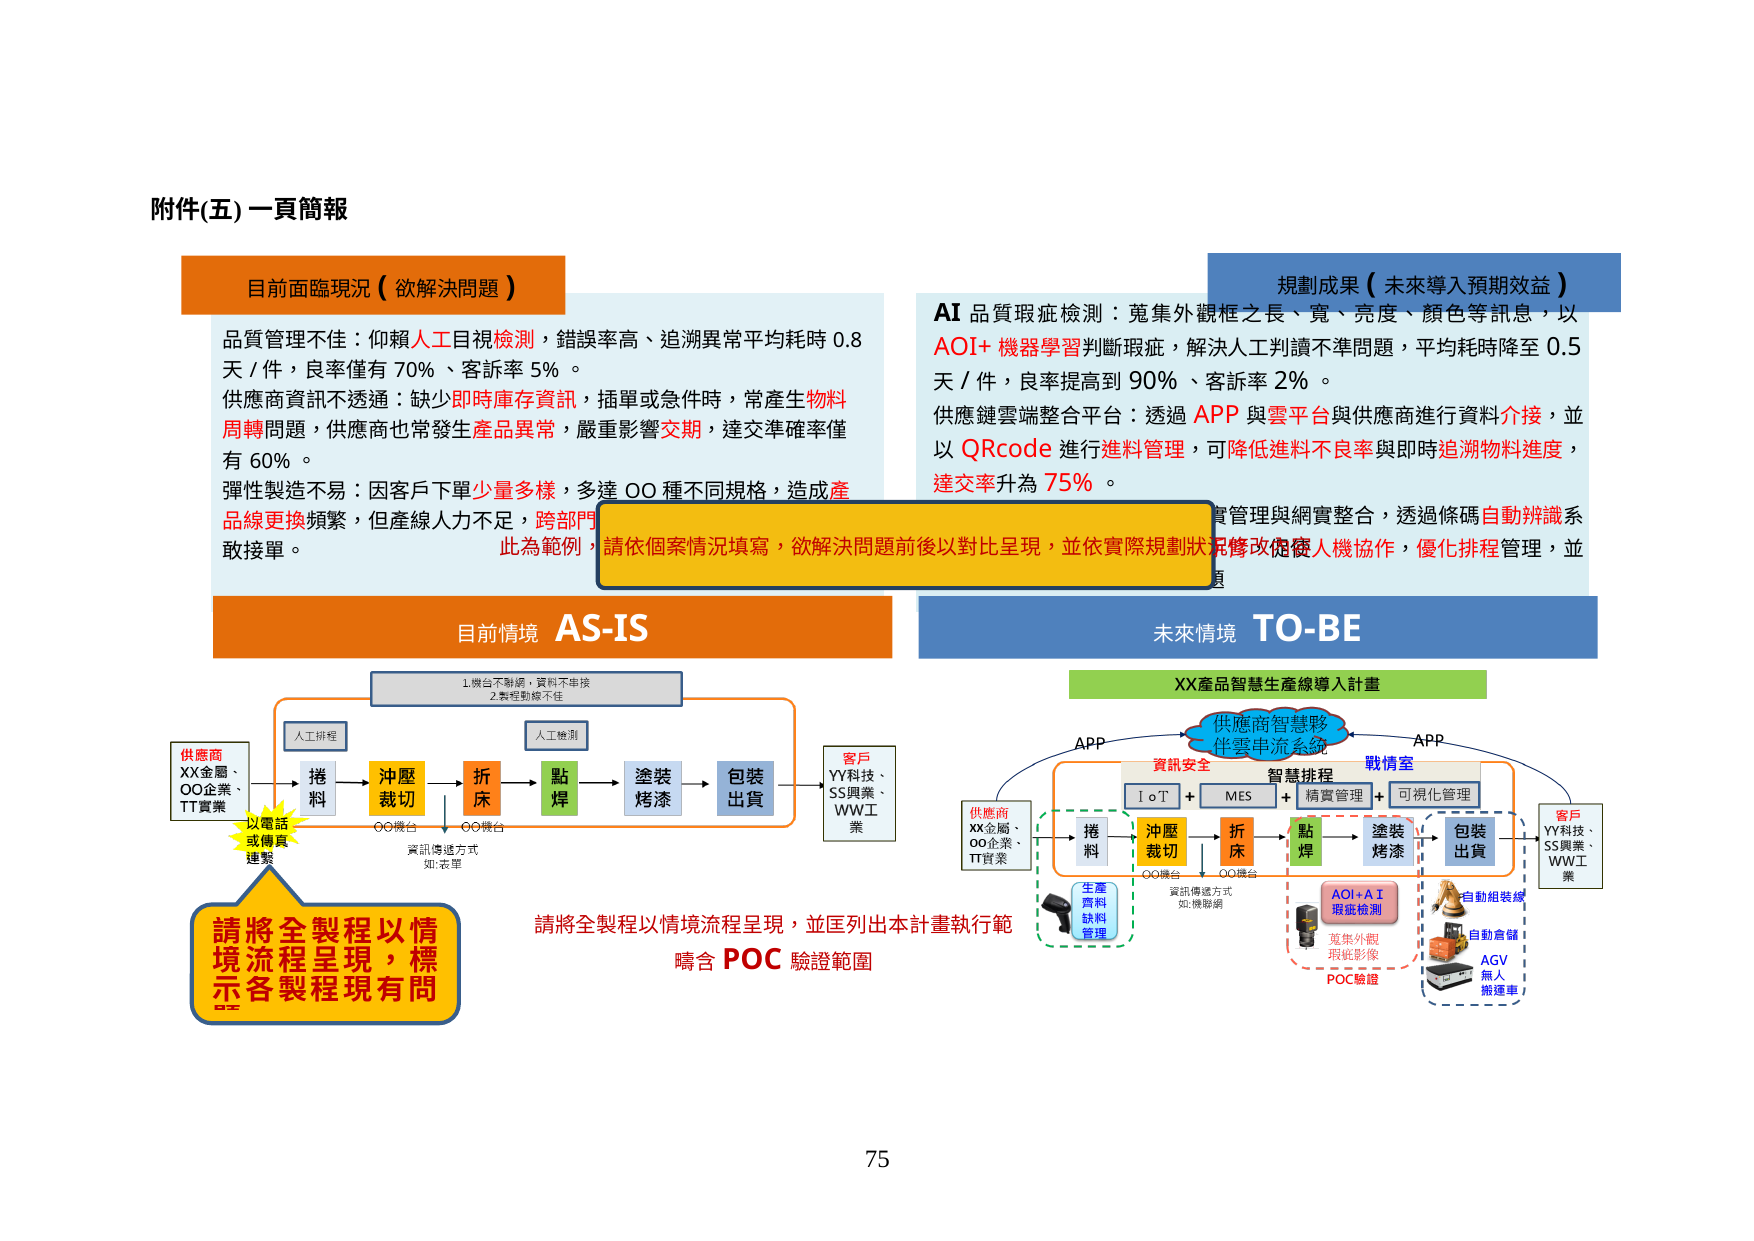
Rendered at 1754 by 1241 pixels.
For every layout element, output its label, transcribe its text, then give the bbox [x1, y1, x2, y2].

text 請將全製程以情境流程呈現，標示各製程現有問題 [213, 918, 438, 1010]
text 附件(五) 一頁簡報 [150, 189, 1606, 226]
picture [961, 668, 1605, 1006]
picture [170, 671, 898, 878]
